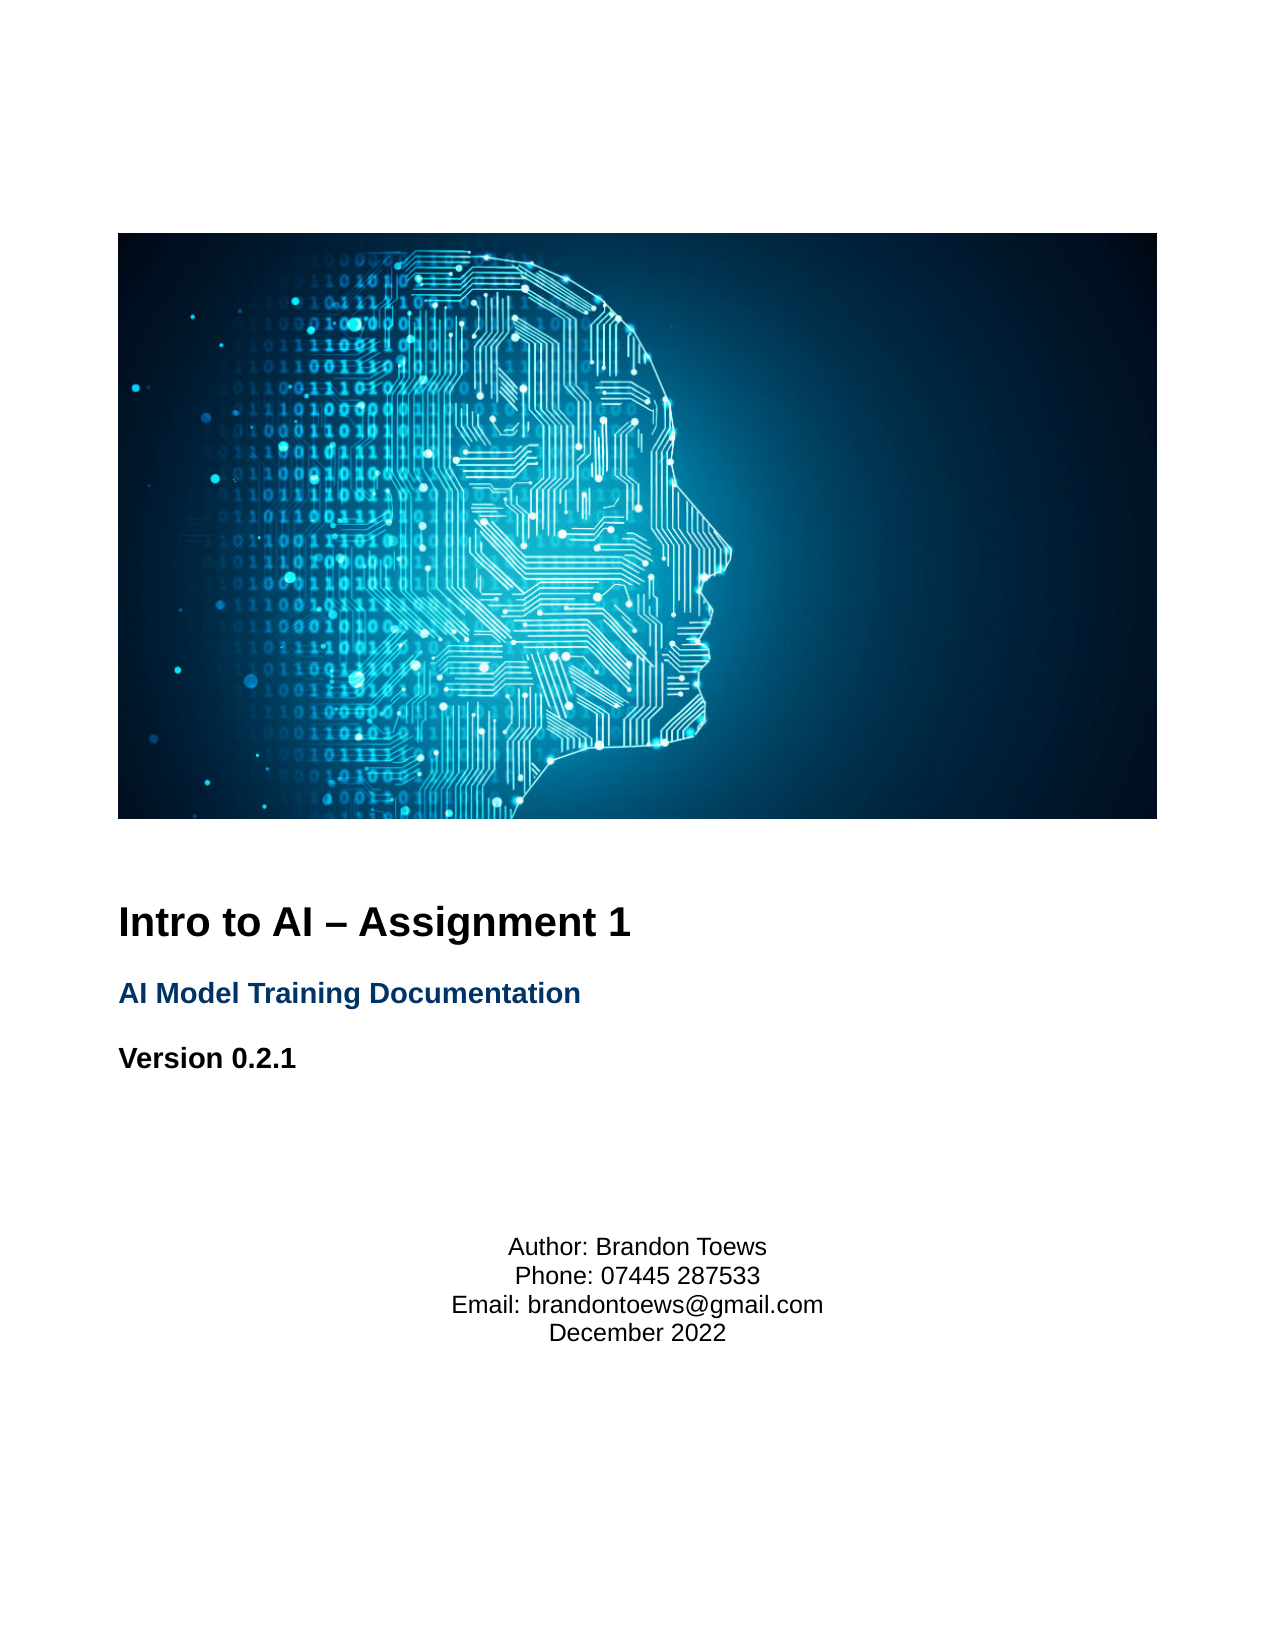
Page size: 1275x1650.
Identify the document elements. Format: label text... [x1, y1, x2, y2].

picture [537, 273, 562, 289]
picture [356, 489, 364, 501]
picture [356, 705, 364, 717]
picture [399, 359, 405, 369]
picture [326, 512, 333, 519]
picture [355, 535, 364, 546]
picture [359, 426, 363, 436]
picture [396, 263, 400, 273]
picture [667, 675, 689, 684]
picture [578, 705, 609, 751]
picture [434, 750, 439, 760]
picture [659, 541, 669, 562]
picture [484, 292, 492, 335]
picture [667, 458, 674, 468]
picture [368, 556, 377, 569]
picture [384, 729, 390, 739]
picture [414, 428, 423, 436]
picture [341, 489, 348, 501]
picture [692, 504, 712, 533]
picture [668, 692, 683, 696]
picture [384, 400, 660, 769]
picture [313, 396, 322, 401]
picture [594, 293, 609, 308]
picture [341, 428, 347, 436]
picture [609, 434, 644, 524]
picture [400, 403, 405, 414]
picture [384, 404, 392, 414]
picture [417, 728, 422, 739]
picture [434, 283, 446, 287]
picture [530, 724, 536, 733]
picture [374, 331, 381, 339]
picture [341, 468, 348, 479]
picture [688, 542, 692, 612]
picture [384, 535, 397, 547]
picture [443, 423, 454, 484]
picture [328, 534, 337, 546]
picture [500, 279, 532, 293]
picture [475, 275, 486, 280]
picture [414, 468, 421, 481]
picture [318, 346, 326, 354]
picture [361, 289, 373, 299]
picture [448, 333, 452, 374]
picture [399, 731, 407, 740]
picture [383, 508, 393, 525]
picture [417, 754, 425, 761]
picture [419, 376, 428, 388]
picture [340, 577, 348, 590]
picture [370, 642, 377, 655]
picture [518, 748, 528, 795]
picture [383, 597, 396, 614]
picture [369, 620, 377, 632]
picture [453, 447, 516, 465]
picture [683, 692, 705, 739]
picture [349, 305, 372, 316]
picture [510, 315, 530, 341]
picture [497, 367, 517, 404]
picture [414, 418, 440, 481]
picture [397, 533, 426, 591]
picture [651, 557, 658, 568]
picture [396, 639, 408, 654]
picture [329, 810, 342, 819]
picture [271, 462, 279, 472]
picture [399, 488, 409, 501]
picture [370, 511, 376, 523]
picture [477, 263, 527, 280]
picture [369, 661, 379, 677]
picture [393, 598, 410, 617]
text December 2022 [118, 1318, 1157, 1347]
picture [357, 621, 365, 633]
picture [550, 342, 554, 411]
picture [471, 299, 477, 306]
picture [478, 415, 486, 437]
picture [340, 642, 348, 653]
picture [416, 556, 421, 568]
picture [280, 727, 295, 743]
picture [663, 395, 673, 422]
picture [520, 261, 534, 267]
picture [461, 425, 467, 434]
picture [537, 331, 547, 338]
picture [357, 468, 363, 479]
picture [644, 351, 651, 362]
picture [638, 430, 642, 452]
title Version 0.2.1 [118, 1041, 1157, 1075]
picture [695, 530, 731, 616]
picture [468, 281, 519, 292]
text Author: Brandon Toews [118, 1232, 1157, 1261]
picture [395, 306, 403, 316]
picture [357, 511, 362, 522]
picture [464, 723, 468, 740]
picture [626, 325, 637, 375]
picture [277, 440, 288, 452]
picture [476, 261, 491, 267]
picture [370, 597, 377, 611]
picture [382, 661, 392, 675]
picture [465, 749, 469, 759]
picture [326, 489, 331, 500]
picture [382, 577, 391, 592]
picture [400, 384, 405, 394]
picture [648, 573, 656, 600]
picture [343, 664, 347, 675]
picture [449, 262, 469, 275]
picture [402, 807, 409, 815]
picture [329, 608, 336, 618]
picture [512, 422, 520, 430]
picture [327, 578, 333, 589]
picture [285, 573, 295, 582]
picture [265, 672, 271, 680]
picture [371, 447, 375, 458]
picture [562, 293, 596, 314]
picture [490, 416, 496, 424]
picture [386, 447, 392, 458]
picture [488, 706, 498, 769]
picture [634, 389, 642, 394]
picture [369, 684, 377, 696]
picture [493, 797, 503, 819]
picture [382, 683, 393, 696]
picture [666, 469, 678, 508]
picture [398, 426, 408, 436]
picture [370, 535, 376, 547]
picture [680, 706, 688, 713]
picture [643, 396, 650, 404]
picture [496, 292, 501, 333]
picture [398, 467, 408, 480]
picture [368, 576, 377, 591]
picture [326, 443, 335, 458]
picture [368, 706, 376, 723]
picture [355, 733, 363, 740]
text Email: brandontoews@gmail.com [118, 1289, 1157, 1318]
picture [387, 426, 393, 436]
picture [342, 447, 346, 458]
picture [409, 642, 426, 698]
picture [400, 685, 406, 696]
picture [547, 755, 560, 766]
picture [395, 331, 403, 339]
picture [118, 233, 1157, 819]
title AI Model Training Documentation [118, 976, 1157, 1010]
picture [628, 419, 638, 432]
picture [614, 715, 681, 748]
picture [431, 707, 435, 718]
picture [458, 706, 468, 739]
picture [384, 467, 392, 479]
picture [667, 427, 675, 447]
picture [439, 702, 455, 763]
picture [400, 510, 407, 525]
picture [342, 535, 347, 547]
picture [575, 693, 592, 710]
picture [288, 421, 293, 433]
picture [561, 276, 571, 281]
picture [406, 335, 415, 343]
picture [651, 451, 658, 538]
picture [356, 402, 365, 415]
picture [386, 489, 391, 501]
picture [384, 556, 394, 569]
picture [348, 318, 361, 332]
picture [401, 706, 408, 717]
picture [308, 326, 348, 339]
picture [341, 707, 348, 716]
picture [380, 706, 391, 716]
picture [458, 254, 469, 259]
picture [349, 663, 364, 696]
picture [513, 797, 523, 808]
title Intro to AI – Assignment 1 [118, 897, 1157, 945]
picture [370, 382, 374, 393]
picture [357, 578, 365, 589]
picture [371, 489, 376, 501]
picture [325, 559, 330, 568]
picture [477, 344, 484, 399]
picture [340, 620, 348, 632]
picture [507, 736, 514, 789]
picture [265, 475, 283, 490]
picture [342, 599, 347, 611]
picture [382, 639, 393, 656]
picture [673, 519, 677, 535]
picture [355, 641, 365, 654]
picture [337, 554, 348, 568]
picture [356, 556, 366, 569]
picture [608, 308, 623, 375]
picture [564, 314, 571, 386]
picture [357, 446, 362, 458]
picture [638, 341, 644, 363]
picture [411, 511, 426, 530]
picture [420, 283, 463, 297]
picture [369, 468, 380, 479]
picture [327, 599, 333, 607]
picture [272, 525, 277, 534]
picture [590, 324, 594, 364]
picture [432, 300, 438, 316]
picture [398, 663, 409, 677]
picture [368, 425, 377, 437]
picture [356, 599, 364, 611]
picture [681, 712, 689, 720]
picture [369, 286, 378, 291]
picture [626, 434, 634, 475]
picture [513, 728, 519, 735]
picture [687, 499, 691, 532]
picture [520, 385, 530, 437]
picture [416, 484, 428, 500]
picture [315, 370, 324, 378]
picture [413, 275, 422, 282]
picture [272, 427, 279, 439]
picture [553, 291, 559, 298]
picture [535, 298, 564, 314]
picture [676, 596, 713, 688]
picture [338, 511, 347, 522]
text Phone: 07445 287533 [118, 1261, 1157, 1289]
picture [310, 475, 319, 484]
picture [328, 557, 333, 566]
